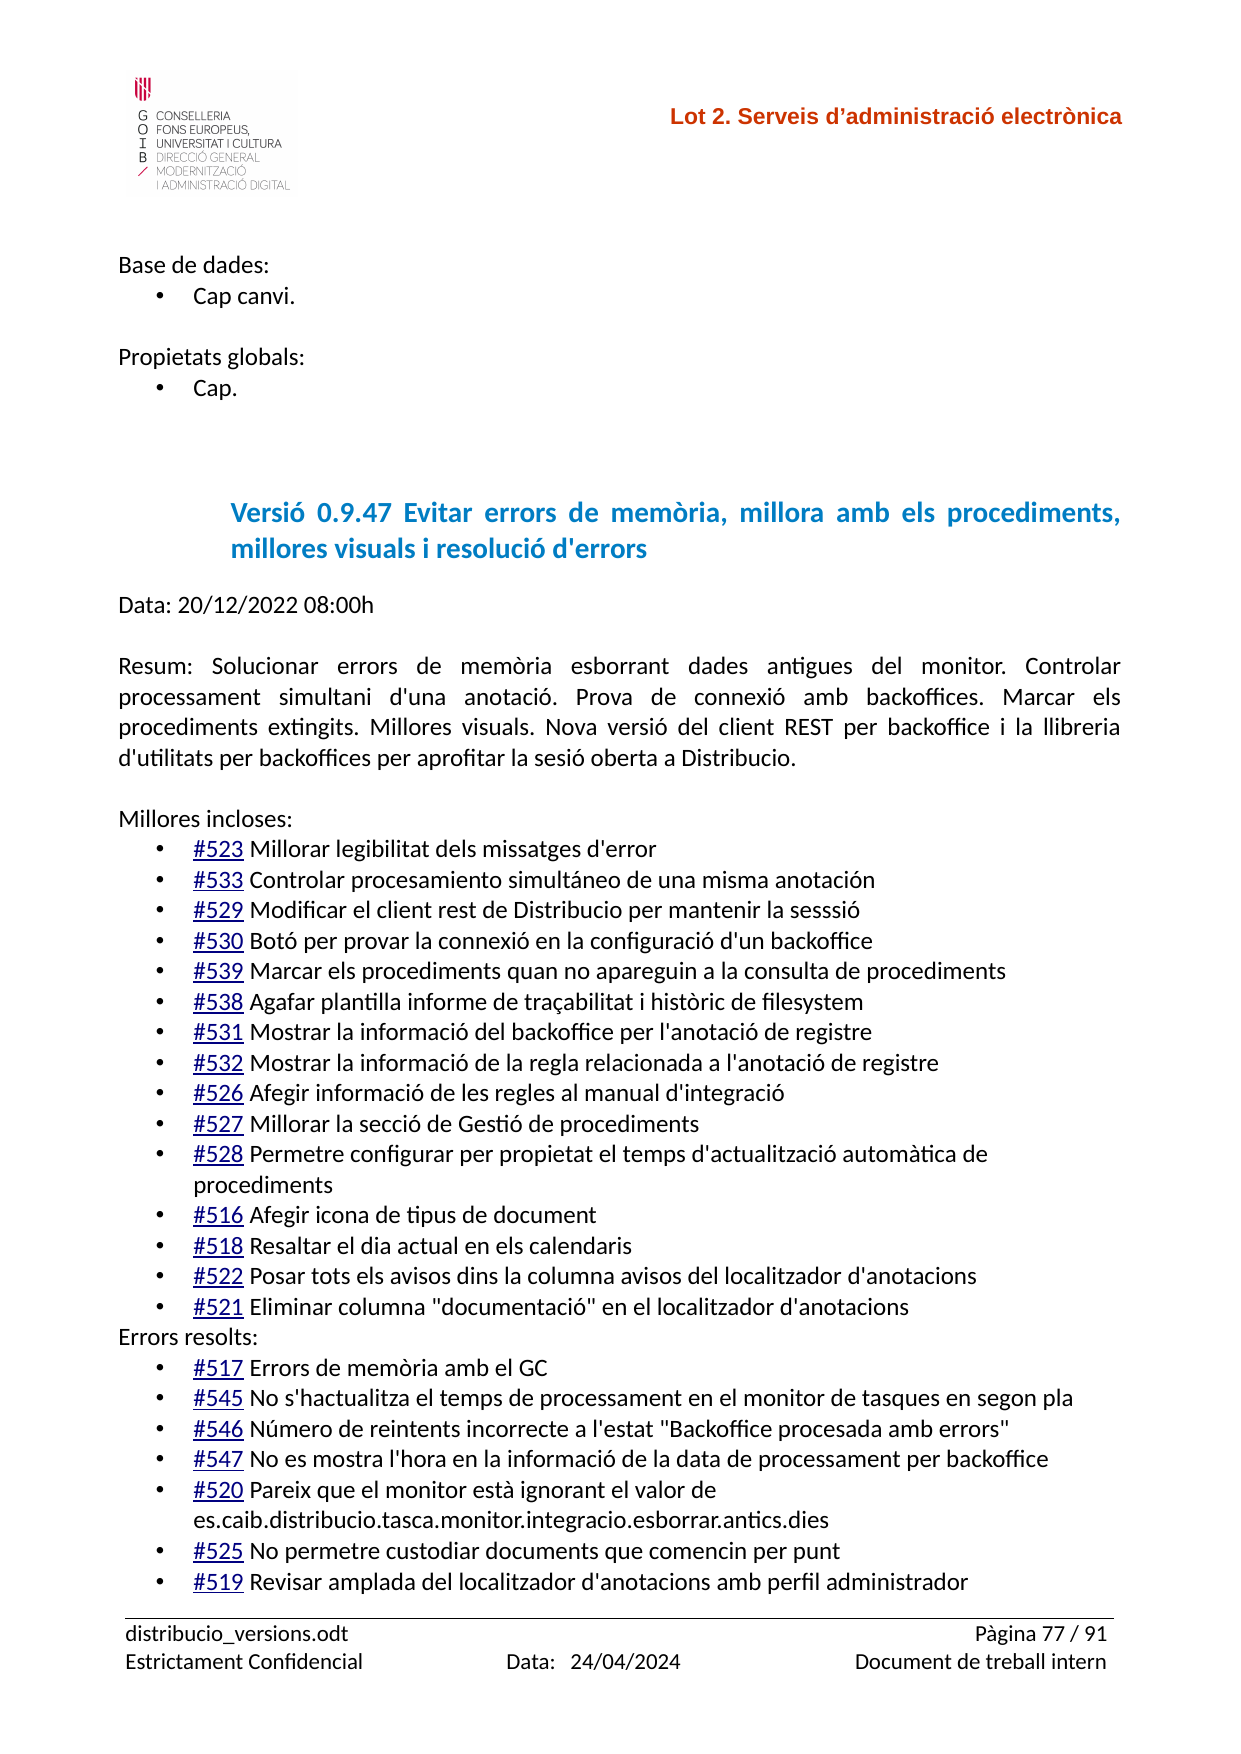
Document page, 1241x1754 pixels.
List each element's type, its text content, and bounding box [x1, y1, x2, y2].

list #517 Errors de memòria amb el GC [156, 1352, 1122, 1383]
list #532 Mostrar la informació de la regla relacionada a l'anotació de registre [156, 1047, 1122, 1077]
subtitle Versió 0.9.47 Evitar errors de memòria, millora amb els procediments, millores visuals i resolució d'errors [153, 494, 1122, 565]
list Cap canvi. [156, 280, 1122, 311]
list #538 Agafar plantilla informe de traçabilitat i històric de filesystem [156, 986, 1122, 1016]
text Errors resolts: [118, 1322, 1122, 1352]
list #523 Millorar legibilitat dels missatges d'error [156, 833, 1122, 864]
list #526 Afegir informació de les regles al manual d'integració [156, 1077, 1122, 1108]
list #528 Permetre configurar per propietat el temps d'actualització automàtica de procediments [156, 1138, 1122, 1199]
list Cap. [156, 372, 1122, 402]
list #531 Mostrar la informació del backoffice per l'anotació de registre [156, 1016, 1122, 1047]
text Millores incloses: [118, 803, 1122, 833]
list #516 Afegir icona de tipus de document [156, 1199, 1122, 1230]
list #525 No permetre custodiar documents que comencin per punt [156, 1535, 1122, 1566]
picture [126, 70, 299, 197]
list #521 Eliminar columna "documentació" en el localitzador d'anotacions [156, 1291, 1122, 1322]
list #529 Modificar el client rest de Distribucio per mantenir la sesssió [156, 894, 1122, 925]
list #522 Posar tots els avisos dins la columna avisos del localitzador d'anotacions [156, 1261, 1122, 1291]
list #539 Marcar els procediments quan no apareguin a la consulta de procediments [156, 955, 1122, 986]
list #533 Controlar procesamiento simultáneo de una misma anotación [156, 864, 1122, 894]
text Base de dades: [118, 250, 1122, 280]
list #545 No s'hactualitza el temps de processament en el monitor de tasques en segon pla [156, 1383, 1122, 1413]
list #519 Revisar amplada del localitzador d'anotacions amb perfil administrador [156, 1566, 1122, 1596]
list #546 Número de reintents incorrecte a l'estat "Backoffice procesada amb errors" [156, 1413, 1122, 1444]
list #518 Resaltar el dia actual en els calendaris [156, 1230, 1122, 1261]
text Data: 20/12/2022 08:00h [118, 589, 1122, 619]
text Resum: Solucionar errors de memòria esborrant dades antigues del monitor. Controlar processament simultani d'una anotació. Prova de connexió amb backoffices. Marcar els procediments extingits. Millores visuals. Nova versió del client REST per backoffice i la llibreria d'utilitats per backoffices per aprofitar la sesió oberta a Distribucio. [118, 650, 1122, 772]
list #530 Botó per provar la connexió en la configuració d'un backoffice [156, 925, 1122, 955]
text Propietats globals: [118, 341, 1122, 372]
list #520 Pareix que el monitor està ignorant el valor de es.caib.distribucio.tasca.monitor.integracio.esborrar.antics.dies [156, 1474, 1122, 1535]
list #527 Millorar la secció de Gestió de procediments [156, 1108, 1122, 1138]
list #547 No es mostra l'hora en la informació de la data de processament per backoffice [156, 1444, 1122, 1474]
